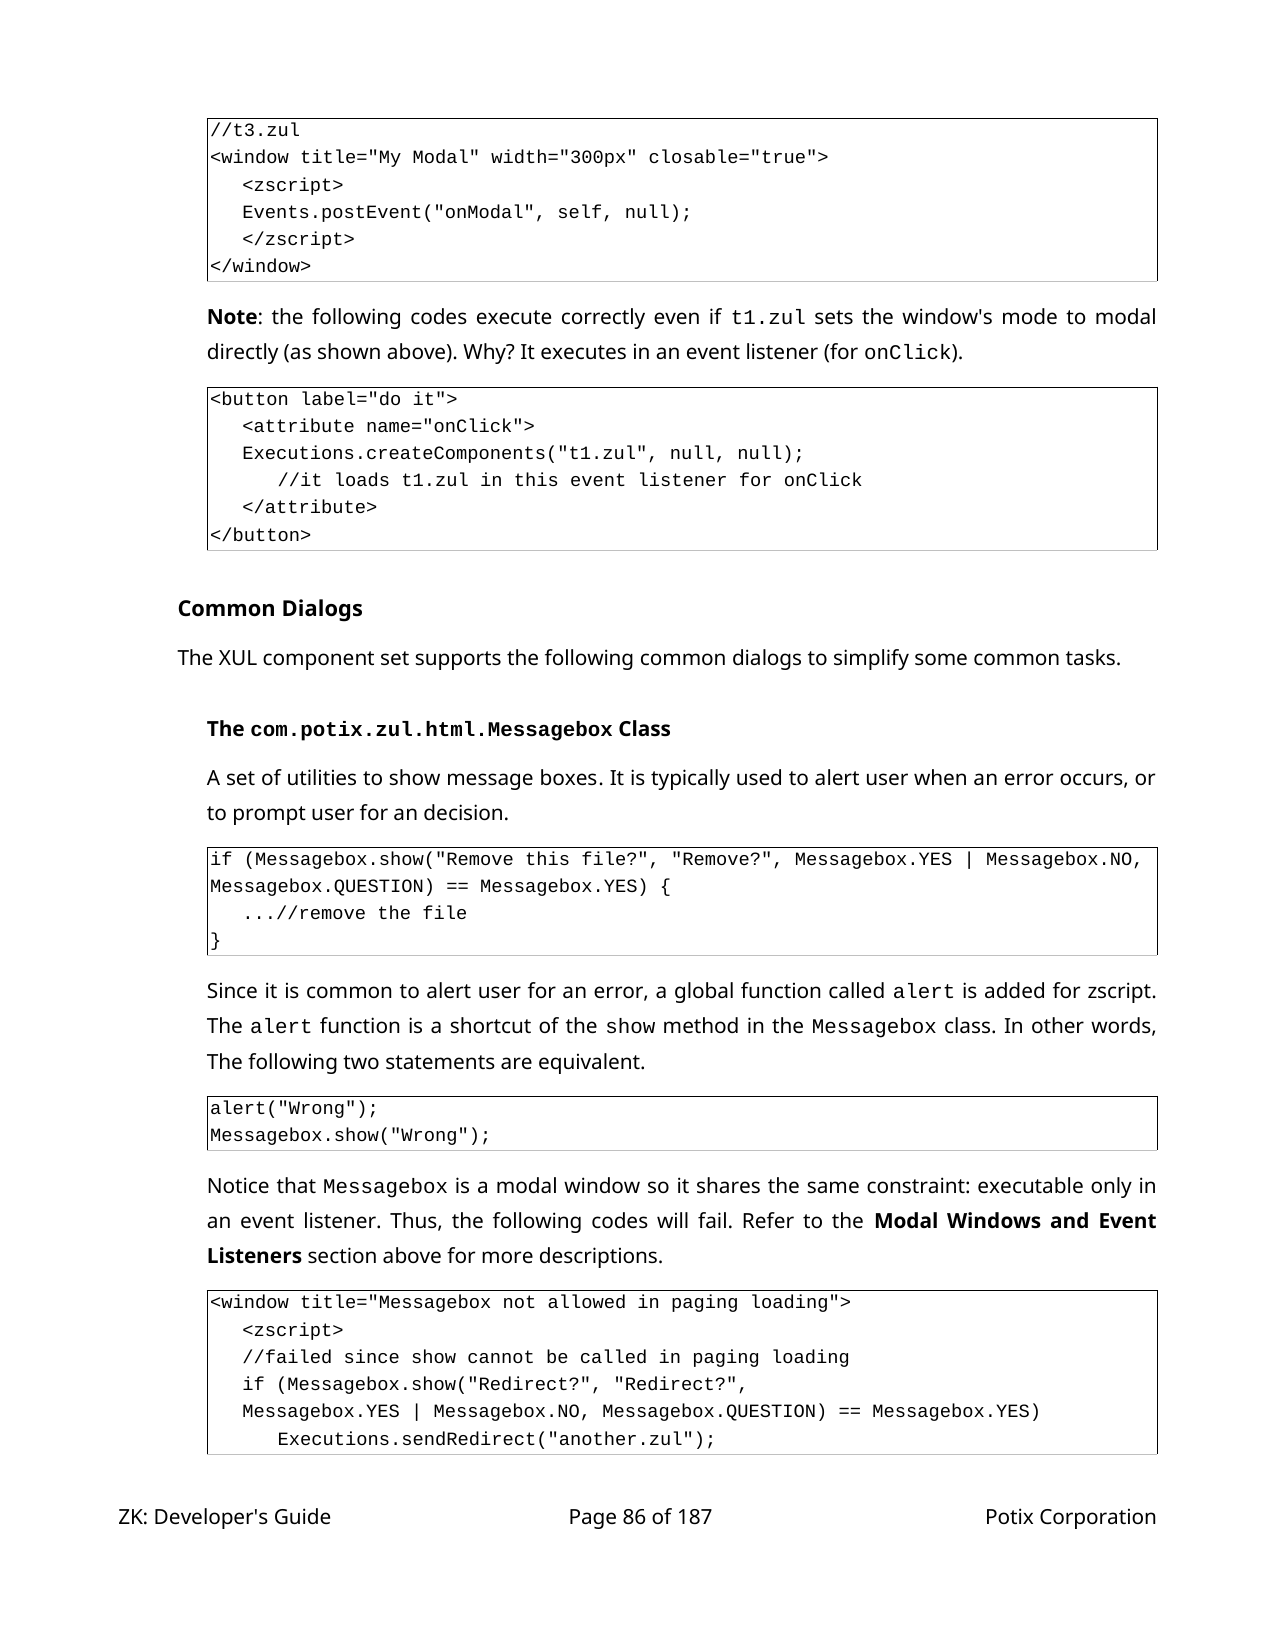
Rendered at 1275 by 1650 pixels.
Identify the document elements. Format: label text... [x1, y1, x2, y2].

subtitle Common Dialogs [177, 592, 1157, 622]
text <attribute name="onClick"> [208, 414, 1157, 438]
text <zscript> [208, 1318, 1157, 1342]
text <window title="My Modal" width="300px" closable="true"> [208, 145, 1157, 169]
text A set of utilities to show message boxes. It is typically used to alert user when an error occurs, or to prompt user for an decision. [207, 763, 1157, 826]
text ...//remove the file [208, 901, 1157, 925]
text if (Messagebox.show("Redirect?", "Redirect?", [208, 1372, 1157, 1396]
text <button label="do it"> [208, 388, 1157, 411]
text if (Messagebox.show("Remove this file?", "Remove?", Messagebox.YES | Messagebox.NO, Messagebox.QUESTION) == Messagebox.YES) { [208, 848, 1157, 898]
text Executions.sendRedirect("another.zul"); [208, 1426, 1157, 1454]
text } [208, 928, 1157, 955]
text //failed since show cannot be called in paging loading [208, 1345, 1157, 1369]
text </attribute> [208, 495, 1157, 520]
text Notice that Messagebox is a modal window so it shares the same constraint: executable only in an event listener. Thus, the following codes will fail. Refer to the Modal Windows and Event Listeners section above for more descriptions. [207, 1171, 1157, 1270]
text Executions.createComponents("t1.zul", null, null); [208, 441, 1157, 465]
text Events.postEvent("onModal", self, null); [208, 200, 1157, 224]
text The XUL component set supports the following common dialogs to simplify some common tasks. [177, 643, 1157, 671]
subtitle The com.potix.zul.html.Messagebox Class [207, 714, 1157, 742]
text alert("Wrong"); [208, 1097, 1157, 1120]
text //it loads t1.zul in this event listener for onClick [208, 468, 1157, 492]
text </window> [208, 254, 1157, 281]
text //t3.zul [208, 119, 1157, 142]
text </button> [208, 523, 1157, 550]
text Note: the following codes execute correctly even if t1.zul sets the window's mode to modal directly (as shown above). Why? It executes in an event listener (for onClick). [207, 302, 1157, 366]
text <zscript> [208, 172, 1157, 197]
text </zscript> [208, 227, 1157, 251]
text Messagebox.YES | Messagebox.NO, Messagebox.QUESTION) == Messagebox.YES) [208, 1399, 1157, 1423]
text Since it is common to alert user for an error, a global function called alert is added for zscript. The alert function is a shortcut of the show method in the Messagebox class. In other words, The following two statements are equivalent. [207, 976, 1157, 1075]
text Messagebox.show("Wrong"); [208, 1123, 1157, 1150]
text <window title="Messagebox not allowed in paging loading"> [208, 1291, 1157, 1315]
